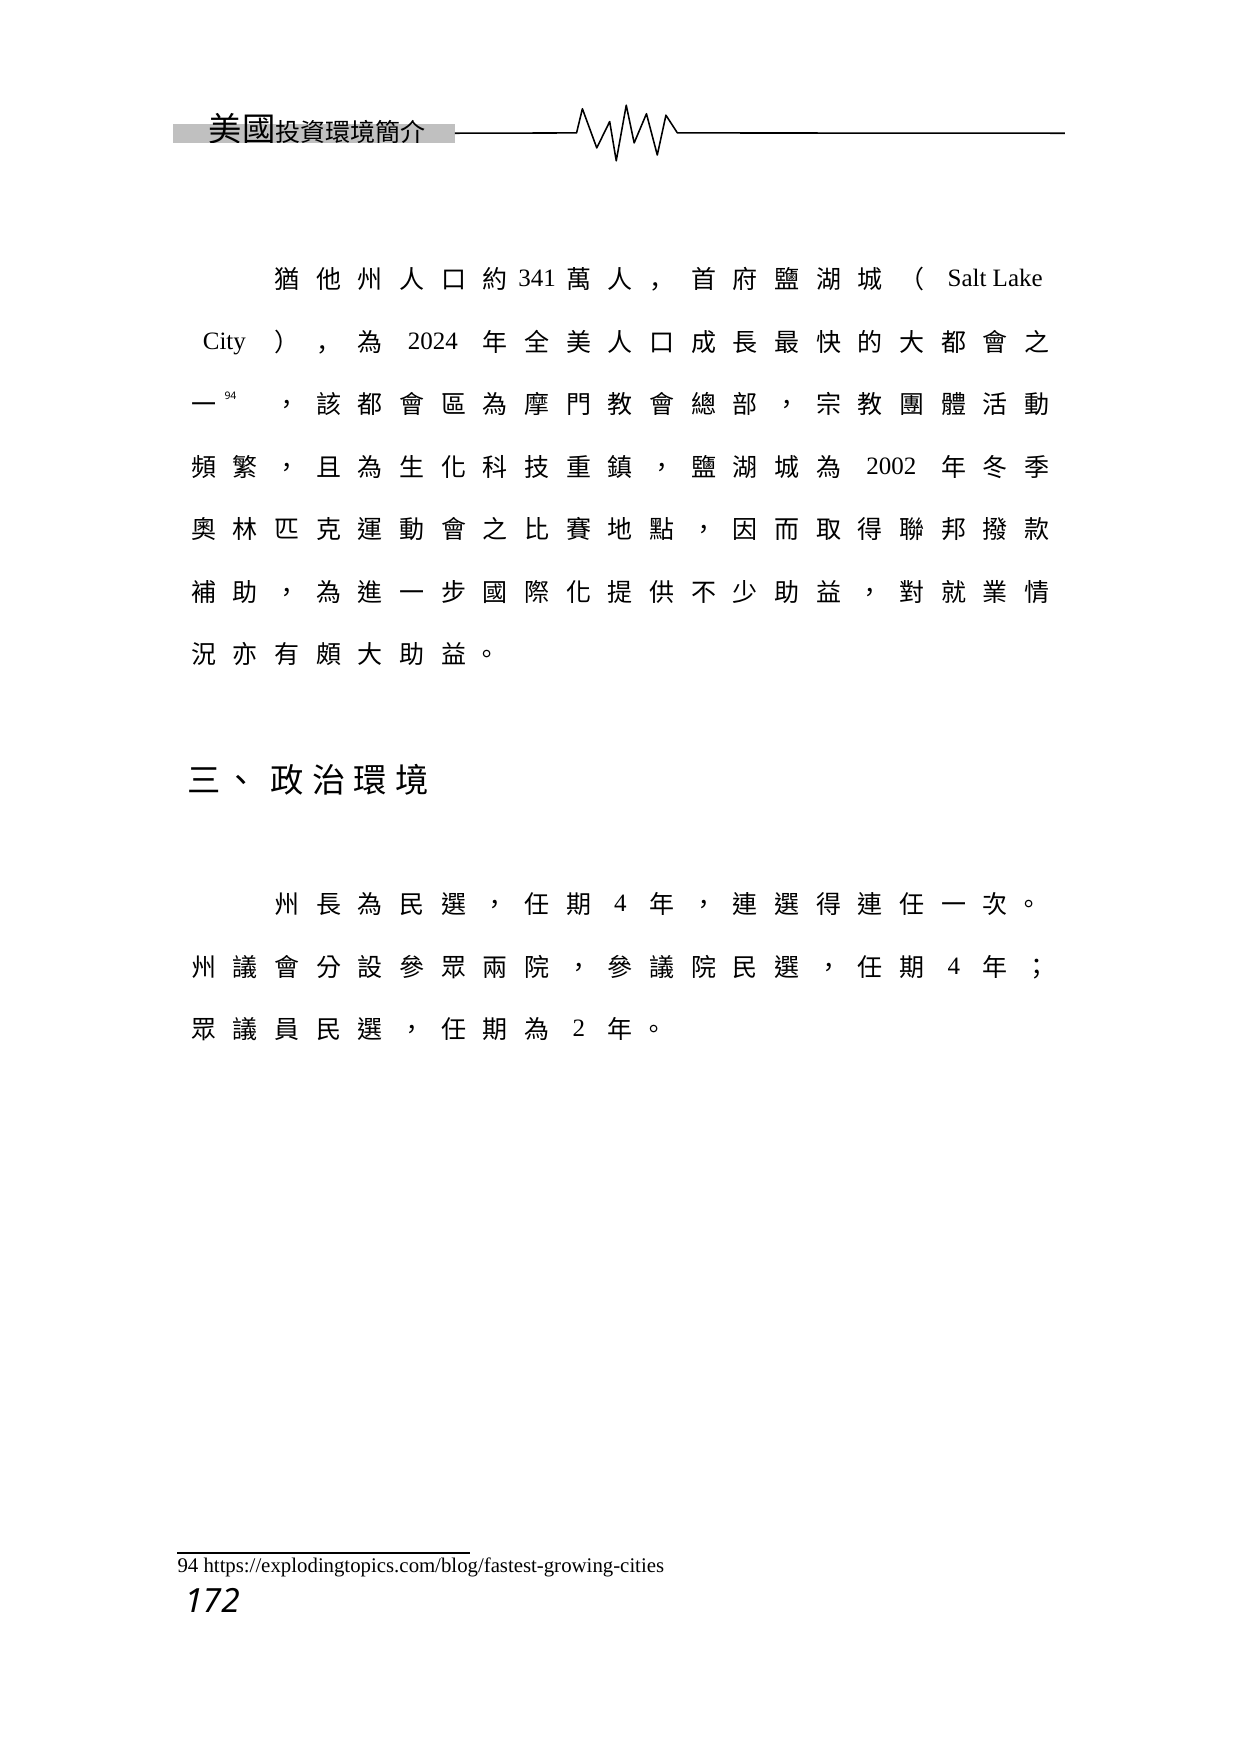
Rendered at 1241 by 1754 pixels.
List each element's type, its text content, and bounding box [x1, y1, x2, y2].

text 猶他州人口約341萬人，首府鹽湖城（Salt Lake City），為2024年全美人口成長最快的大都會之一，該都會區為摩門教會總部，宗教團體活動頻繁，且為生化科技重鎮，鹽湖城為2002年冬季奧林匹克運動會之比賽地點，因而取得聯邦撥款補助，為進一步國際化提供不少助益，對就業情況亦有頗大助益。 [183, 236, 1058, 674]
text https://explodingtopics.com/blog/fastest-growing-cities [177, 1553, 1063, 1577]
text 三、政治環境 [183, 736, 1058, 799]
text 州長為民選，任期4年，連選得連任一次。州議會分設參眾兩院，參議院民選，任期4年；眾議員民選，任期為2年。 [183, 861, 1058, 1049]
